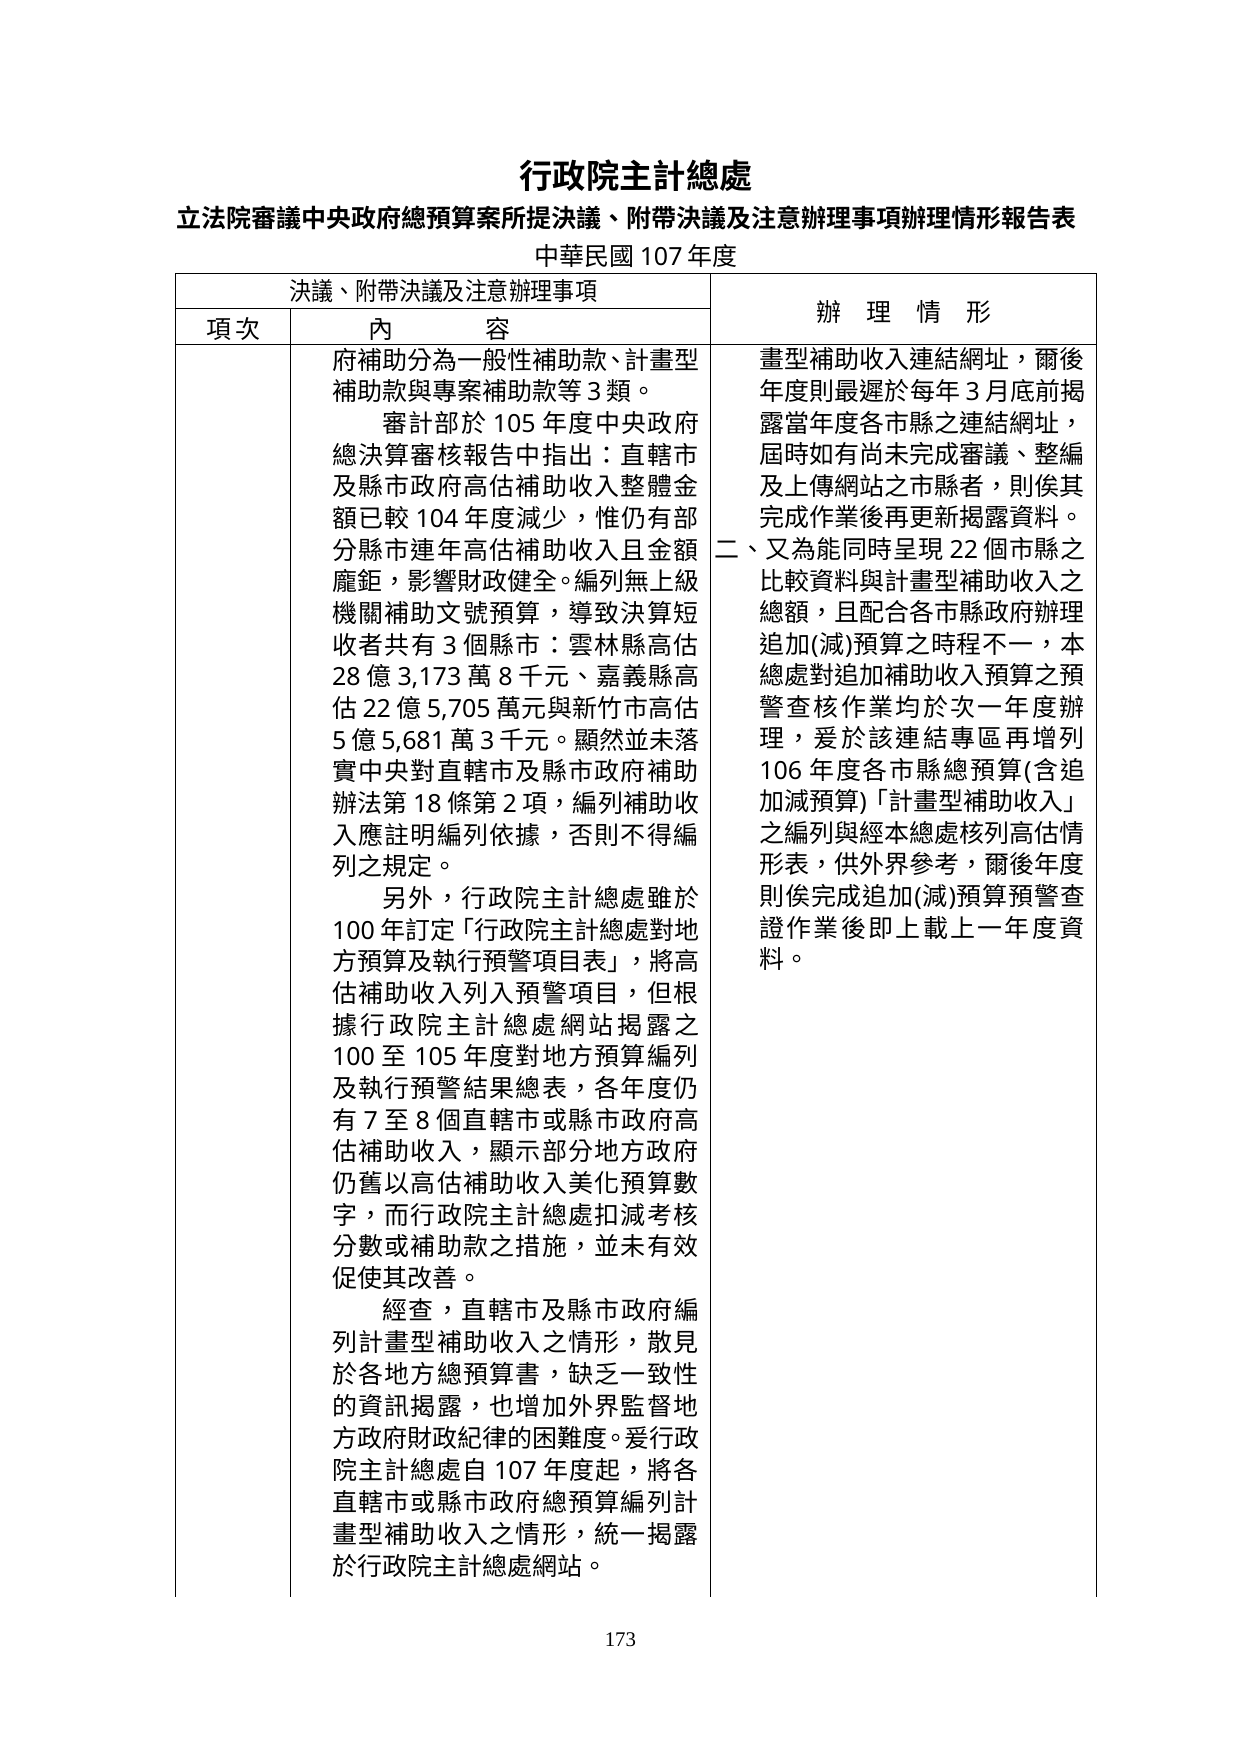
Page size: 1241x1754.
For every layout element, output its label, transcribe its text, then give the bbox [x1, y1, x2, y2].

table_cell 府補助分為一般性補助款、計畫型補助款與專案補助款等3類。 審計部於105年度中央政府總決算審核報告中指出：直轄市及縣市政府高估補助收入整體金額已較104年度減少，惟仍有部分縣市連年高估補助收入且金額龐鉅，影響財政健全。編列無上級機關補助文號預算，導致決算短收者共有3個縣市：雲林縣高估28億3,173萬8千元、嘉義縣高估22億5,705萬元與新竹市高估5億5,681萬3千元。顯然並未落實中央對直轄市及縣市政府補助辦法第18條第2項，編列補助收入應註明編列依據，否則不得編列之規定。 另外，行政院主計總處雖於100年訂定「行政院主計總處對地方預算及執行預警項目表」，將高估補助收入列入預警項目，但根據行政院主計總處網站揭露之100至 105年度對地方預算編列及執行預警結果總表，各年度仍有7至8個直轄市或縣市政府高估補助收入，顯示部分地方政府仍舊以高估補助收入美化預算數字，而行政院主計總處扣減考核分數或補助款之措施，並未有效促使其改善。 經查，直轄市及縣市政府編列計畫型補助收入之情形，散見於各地方總預算書，缺乏一致性的資訊揭露，也增加外界監督地方政府財政紀律的困難度。爰行政院主計總處自107年度起，將各直轄市或縣市政府總預算編列計畫型補助收入之情形，統一揭露於行政院主計總處網站。 [291, 345, 710, 1597]
table_cell 決議、附帶決議及注意辦理事項 [176, 274, 710, 308]
table_header 行政院主計總處 立法院審議中央政府總預算案所提決議、附帶決議及注意辦理事項辦理情形報告表 中華民國107年度 [175, 150, 1096, 273]
table_cell 辦理情形 [711, 274, 1096, 344]
table_cell 內 容 [291, 309, 710, 344]
table_cell 項次 [176, 309, 290, 344]
table_cell [176, 345, 290, 1597]
table_cell 畫型補助收入連結網址，爾後年度則最遲於每年3月底前揭露當年度各市縣之連結網址，屆時如有尚未完成審議、整編及上傳網站之市縣者，則俟其完成作業後再更新揭露資料。 二、又為能同時呈現22個市縣之比較資料與計畫型補助收入之總額，且配合各市縣政府辦理追加(減)預算之時程不一，本總處對追加補助收入預算之預警查核作業均於次一年度辦理，爰於該連結專區再增列106年度各市縣總預算(含追加減預算)「計畫型補助收入」之編列與經本總處核列高估情形表，供外界參考，爾後年度則俟完成追加(減)預算預警查證作業後即上載上一年度資料。 [711, 345, 1096, 1597]
